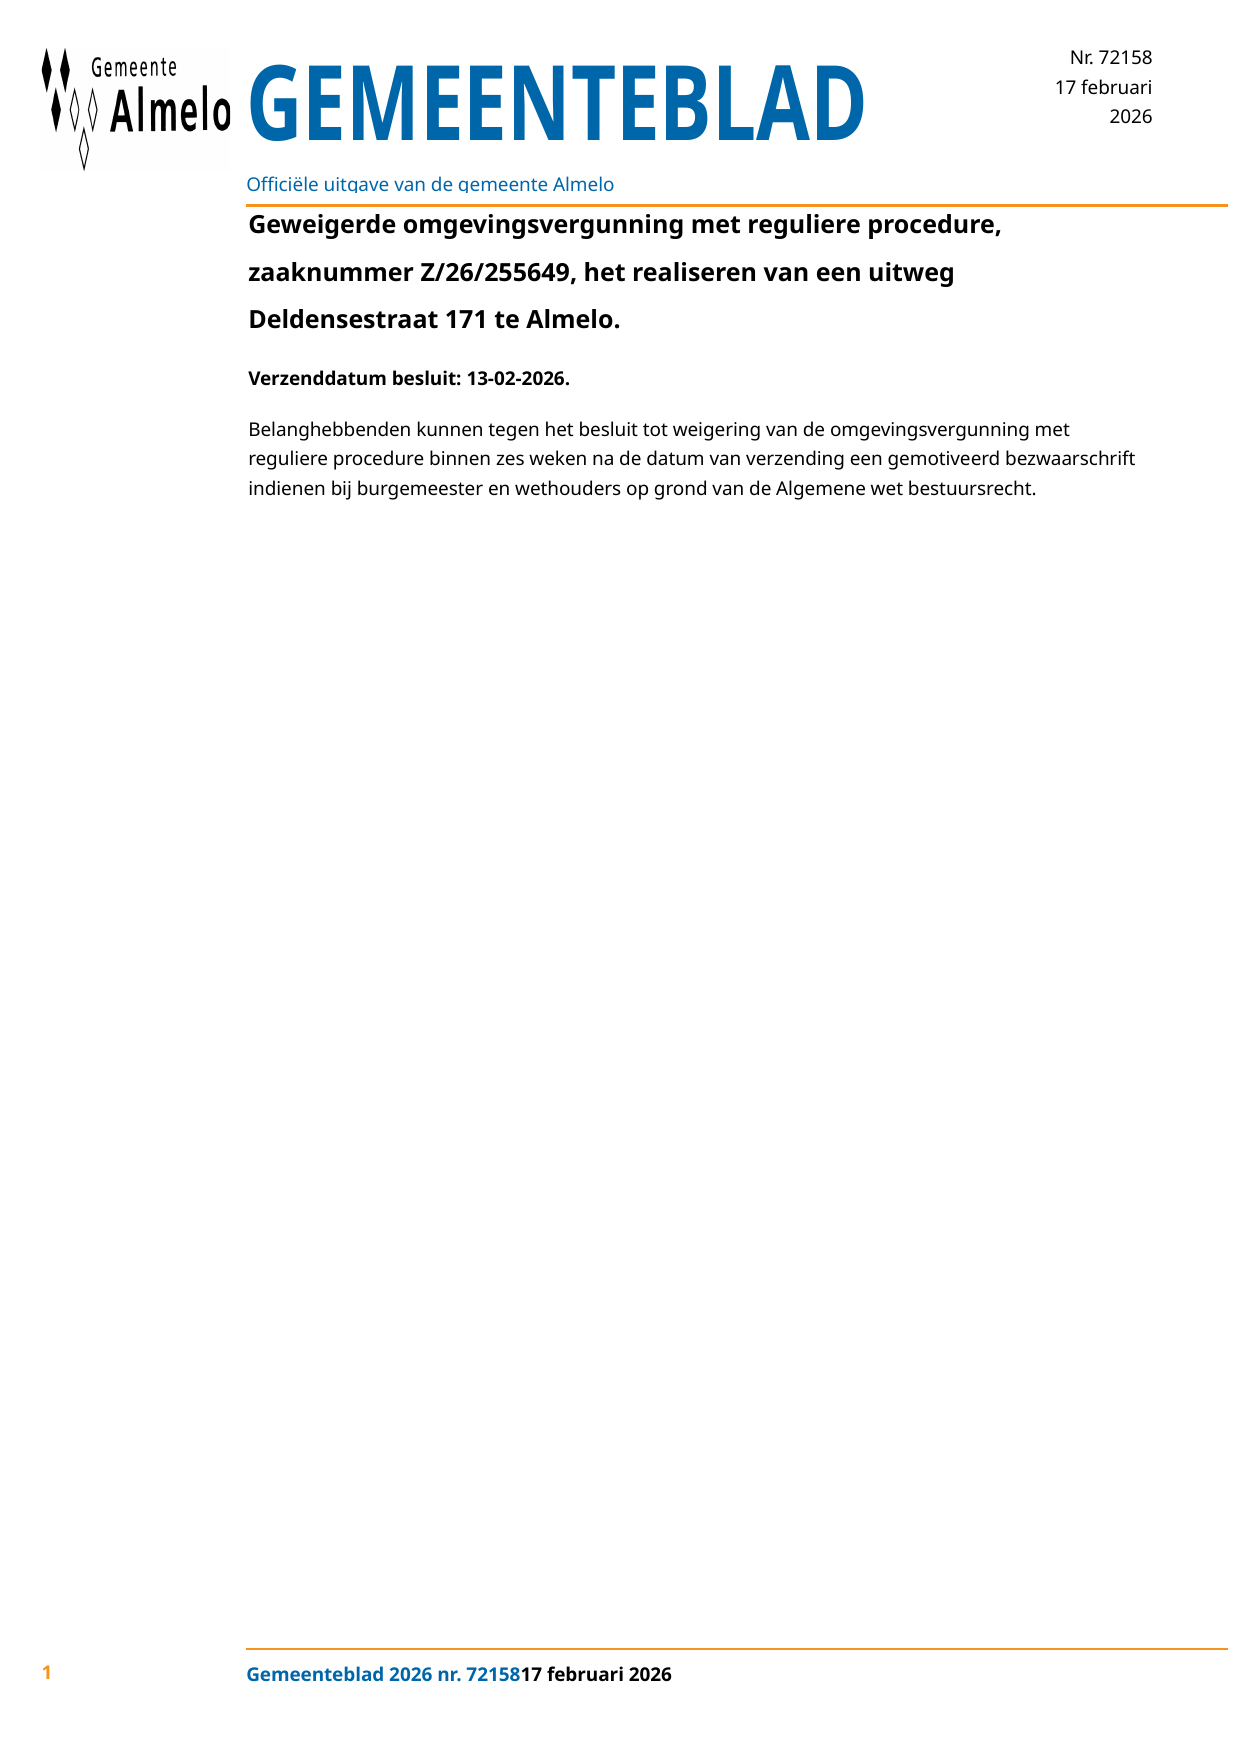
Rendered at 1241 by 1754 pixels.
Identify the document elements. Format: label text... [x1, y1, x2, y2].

picture [41, 47, 231, 172]
text Geweigerde omgevingsvergunning met reguliere procedure, zaaknummer Z/26/255649, het realiseren van een uitweg Deldensestraat 171 te Almelo. [248, 207, 1152, 336]
text Verzenddatum besluit: 13-02-2026. [248, 366, 1152, 391]
text Belanghebbenden kunnen tegen het besluit tot weigering van de omgevingsvergunning met reguliere procedure binnen zes weken na de datum van verzending een gemotiveerd bezwaarschrift indienen bij burgemeester en wethouders op grond van de Algemene wet bestuursrecht. [248, 416, 1152, 501]
